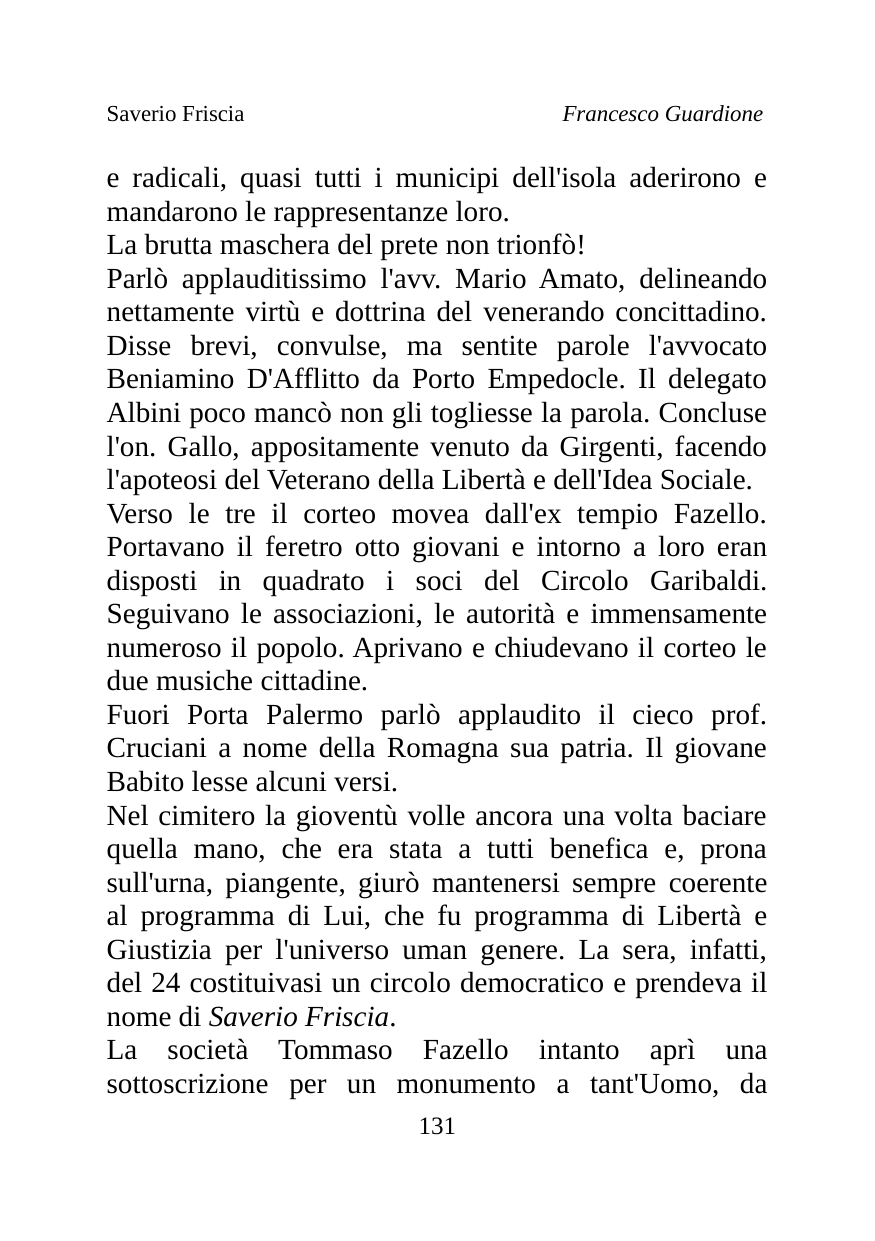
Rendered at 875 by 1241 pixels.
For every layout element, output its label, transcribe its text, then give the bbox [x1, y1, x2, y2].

text Verso le tre il corteo movea dall'ex tempio Fazello. Portavano il feretro otto giovani e intorno a loro eran disposti in quadrato i soci del Circolo Garibaldi. Seguivano le associazioni, le autorità e immensamente numeroso il popolo. Aprivano e chiudevano il corteo le due musiche cittadine. [106, 496, 768, 697]
text La brutta maschera del prete non trionfò! [106, 227, 768, 261]
text Parlò applauditissimo l'avv. Mario Amato, delineando nettamente virtù e dottrina del venerando concittadino. Disse brevi, convulse, ma sentite parole l'avvocato Beniamino D'Afflitto da Porto Empedocle. Il delegato Albini poco mancò non gli togliesse la parola. Concluse l'on. Gallo, appositamente venuto da Girgenti, facendo l'apoteosi del Veterano della Libertà e dell'Idea Sociale. [106, 261, 768, 496]
text La società Tommaso Fazello intanto aprì una sottoscrizione per un monumento a tant'Uomo, da [106, 1032, 768, 1099]
text Nel cimitero la gioventù volle ancora una volta baciare quella mano, che era stata a tutti benefica e, prona sull'urna, piangente, giurò mantenersi sempre coerente al programma di Lui, che fu programma di Libertà e Giustizia per l'universo uman genere. La sera, infatti, del 24 costituivasi un circolo democratico e prendeva il nome di Saverio Friscia. [106, 798, 768, 1032]
text e radicali, quasi tutti i municipi dell'isola aderirono e mandarono le rappresentanze loro. [106, 160, 768, 227]
text Fuori Porta Palermo parlò applaudito il cieco prof. Cruciani a nome della Romagna sua patria. Il giovane Babito lesse alcuni versi. [106, 697, 768, 798]
